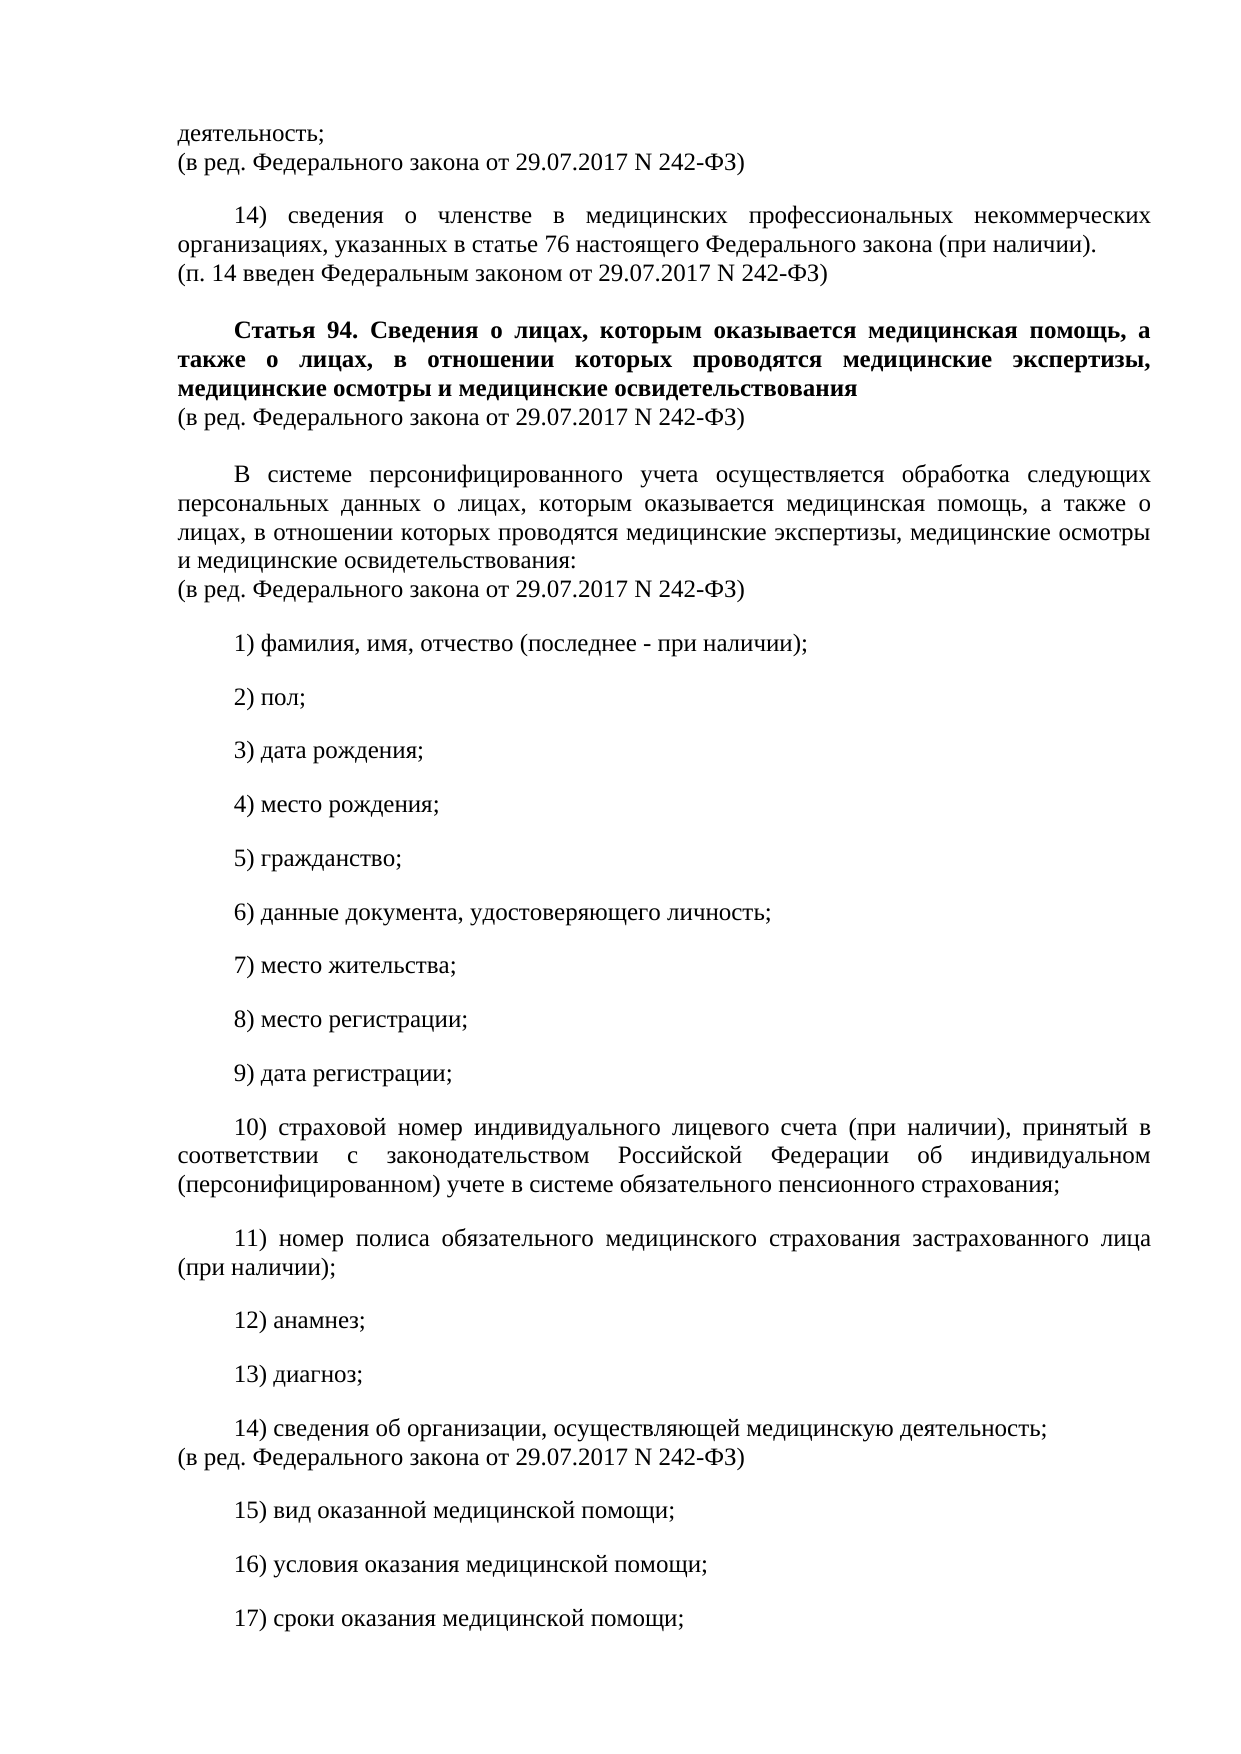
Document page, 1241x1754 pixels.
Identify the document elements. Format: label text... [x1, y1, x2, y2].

text (в ред. Федерального закона от 29.07.2017 N 242-ФЗ) [177, 574, 1152, 603]
text 14) сведения о членстве в медицинских профессиональных некоммерческих организациях, указанных в статье 76 настоящего Федерального закона (при наличии). [177, 201, 1152, 258]
text 17) сроки оказания медицинской помощи; [177, 1603, 1152, 1632]
text 7) место жительства; [177, 951, 1152, 979]
title Статья 94. Сведения о лицах, которым оказывается медицинская помощь, а также о лицах, в отношении которых проводятся медицинские экспертизы, медицинские осмотры и медицинские освидетельствования [177, 316, 1152, 402]
text (п. 14 введен Федеральным законом от 29.07.2017 N 242-ФЗ) [177, 258, 1152, 287]
text 15) вид оказанной медицинской помощи; [177, 1496, 1152, 1524]
text 11) номер полиса обязательного медицинского страхования застрахованного лица (при наличии); [177, 1223, 1152, 1281]
text 5) гражданство; [177, 843, 1152, 872]
text 1) фамилия, имя, отчество (последнее - при наличии); [177, 628, 1152, 657]
text (в ред. Федерального закона от 29.07.2017 N 242-ФЗ) [177, 402, 1152, 431]
text деятельность; [177, 118, 1152, 147]
text 13) диагноз; [177, 1359, 1152, 1388]
text 14) сведения об организации, осуществляющей медицинскую деятельность; [177, 1413, 1152, 1442]
text 4) место рождения; [177, 789, 1152, 818]
text 2) пол; [177, 682, 1152, 711]
text 10) страховой номер индивидуального лицевого счета (при наличии), принятый в соответствии с законодательством Российской Федерации об индивидуальном (персонифицированном) учете в системе обязательного пенсионного страхования; [177, 1112, 1152, 1198]
text 9) дата регистрации; [177, 1058, 1152, 1087]
text 3) дата рождения; [177, 736, 1152, 764]
text (в ред. Федерального закона от 29.07.2017 N 242-ФЗ) [177, 147, 1152, 176]
text 16) условия оказания медицинской помощи; [177, 1549, 1152, 1578]
text 12) анамнез; [177, 1306, 1152, 1334]
text (в ред. Федерального закона от 29.07.2017 N 242-ФЗ) [177, 1442, 1152, 1471]
text 6) данные документа, удостоверяющего личность; [177, 897, 1152, 926]
text В системе персонифицированного учета осуществляется обработка следующих персональных данных о лицах, которым оказывается медицинская помощь, а также о лицах, в отношении которых проводятся медицинские экспертизы, медицинские осмотры и медицинские освидетельствования: [177, 459, 1152, 574]
text 8) место регистрации; [177, 1004, 1152, 1033]
